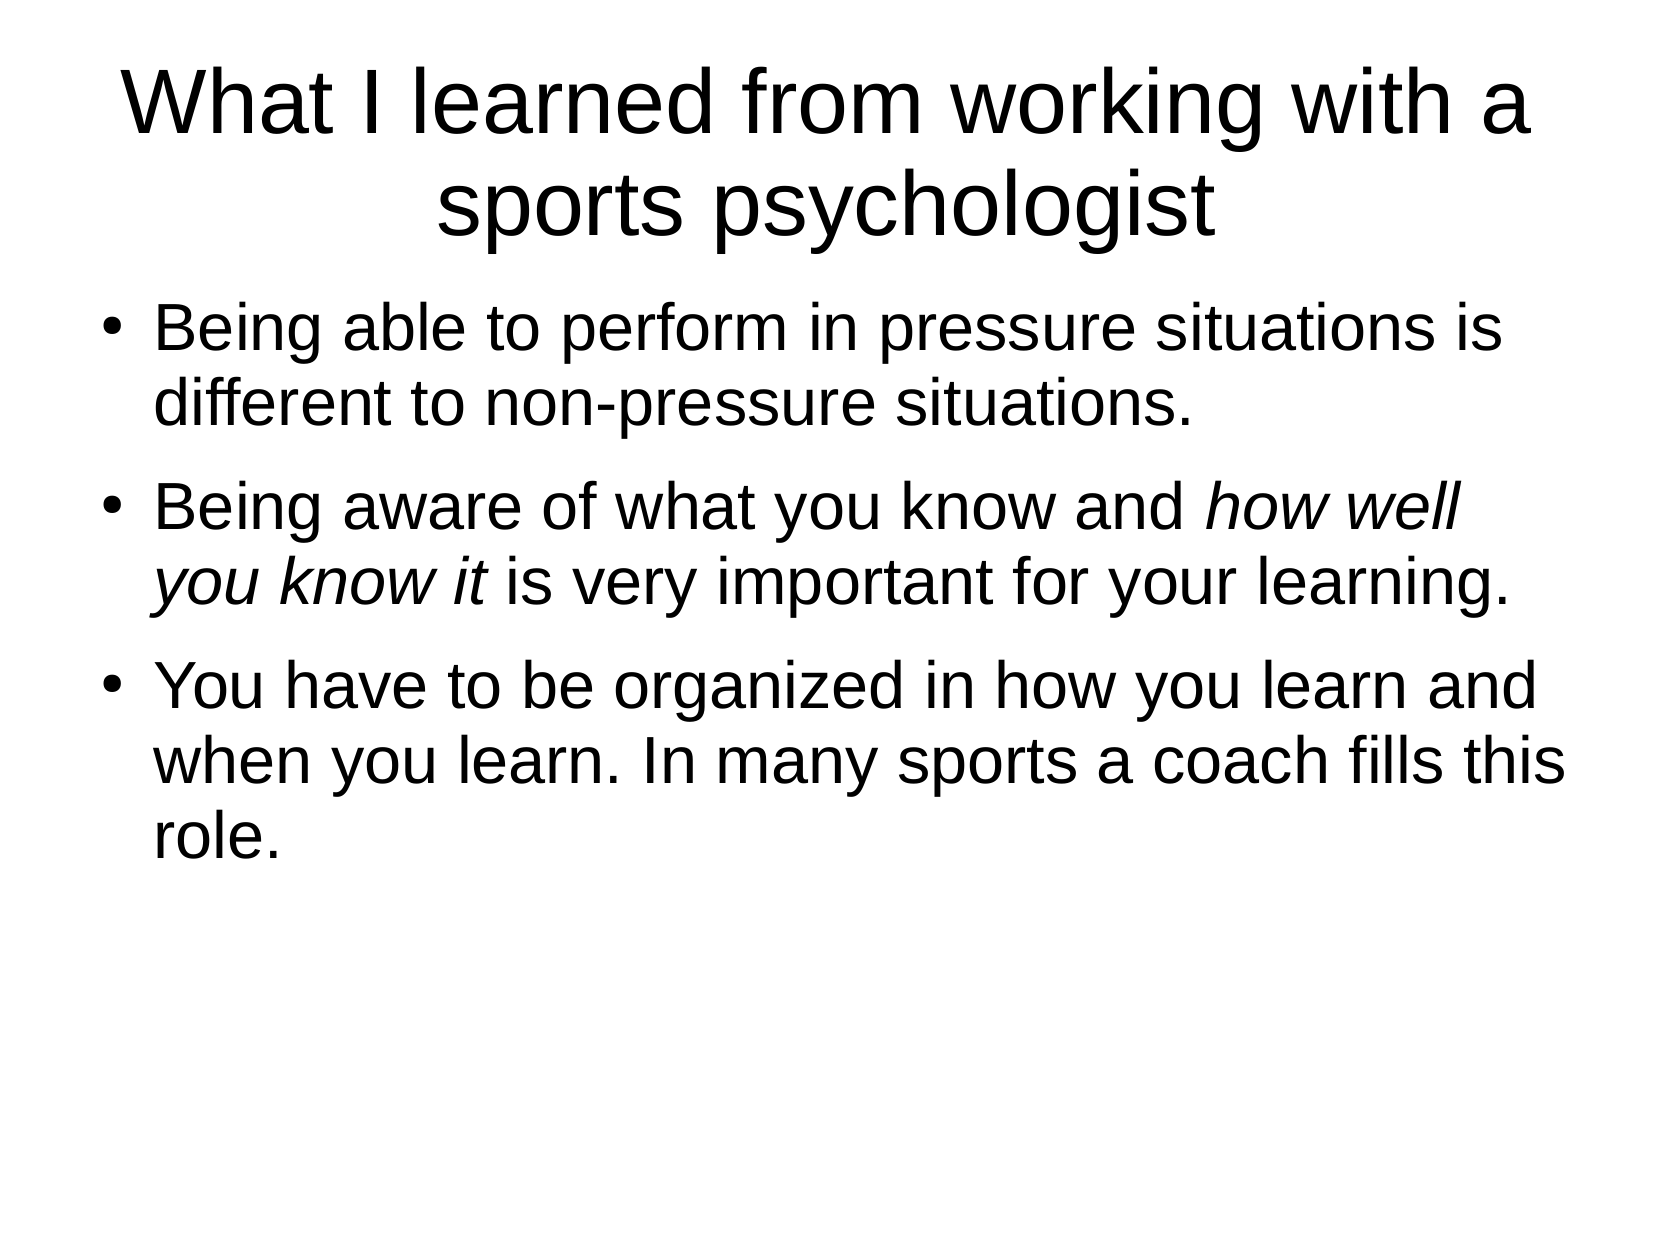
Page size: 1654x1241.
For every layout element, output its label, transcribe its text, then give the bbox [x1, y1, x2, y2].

list Being able to perform in pressure situations is different to non-pressure situations. Being aware of what you know and how well you know it is very important for your learning. You have to be organized in how you learn and when you learn. In many sports a coach fills this role. [82, 290, 1571, 1010]
title What I learned from working with a sports psychologist [82, 49, 1571, 257]
